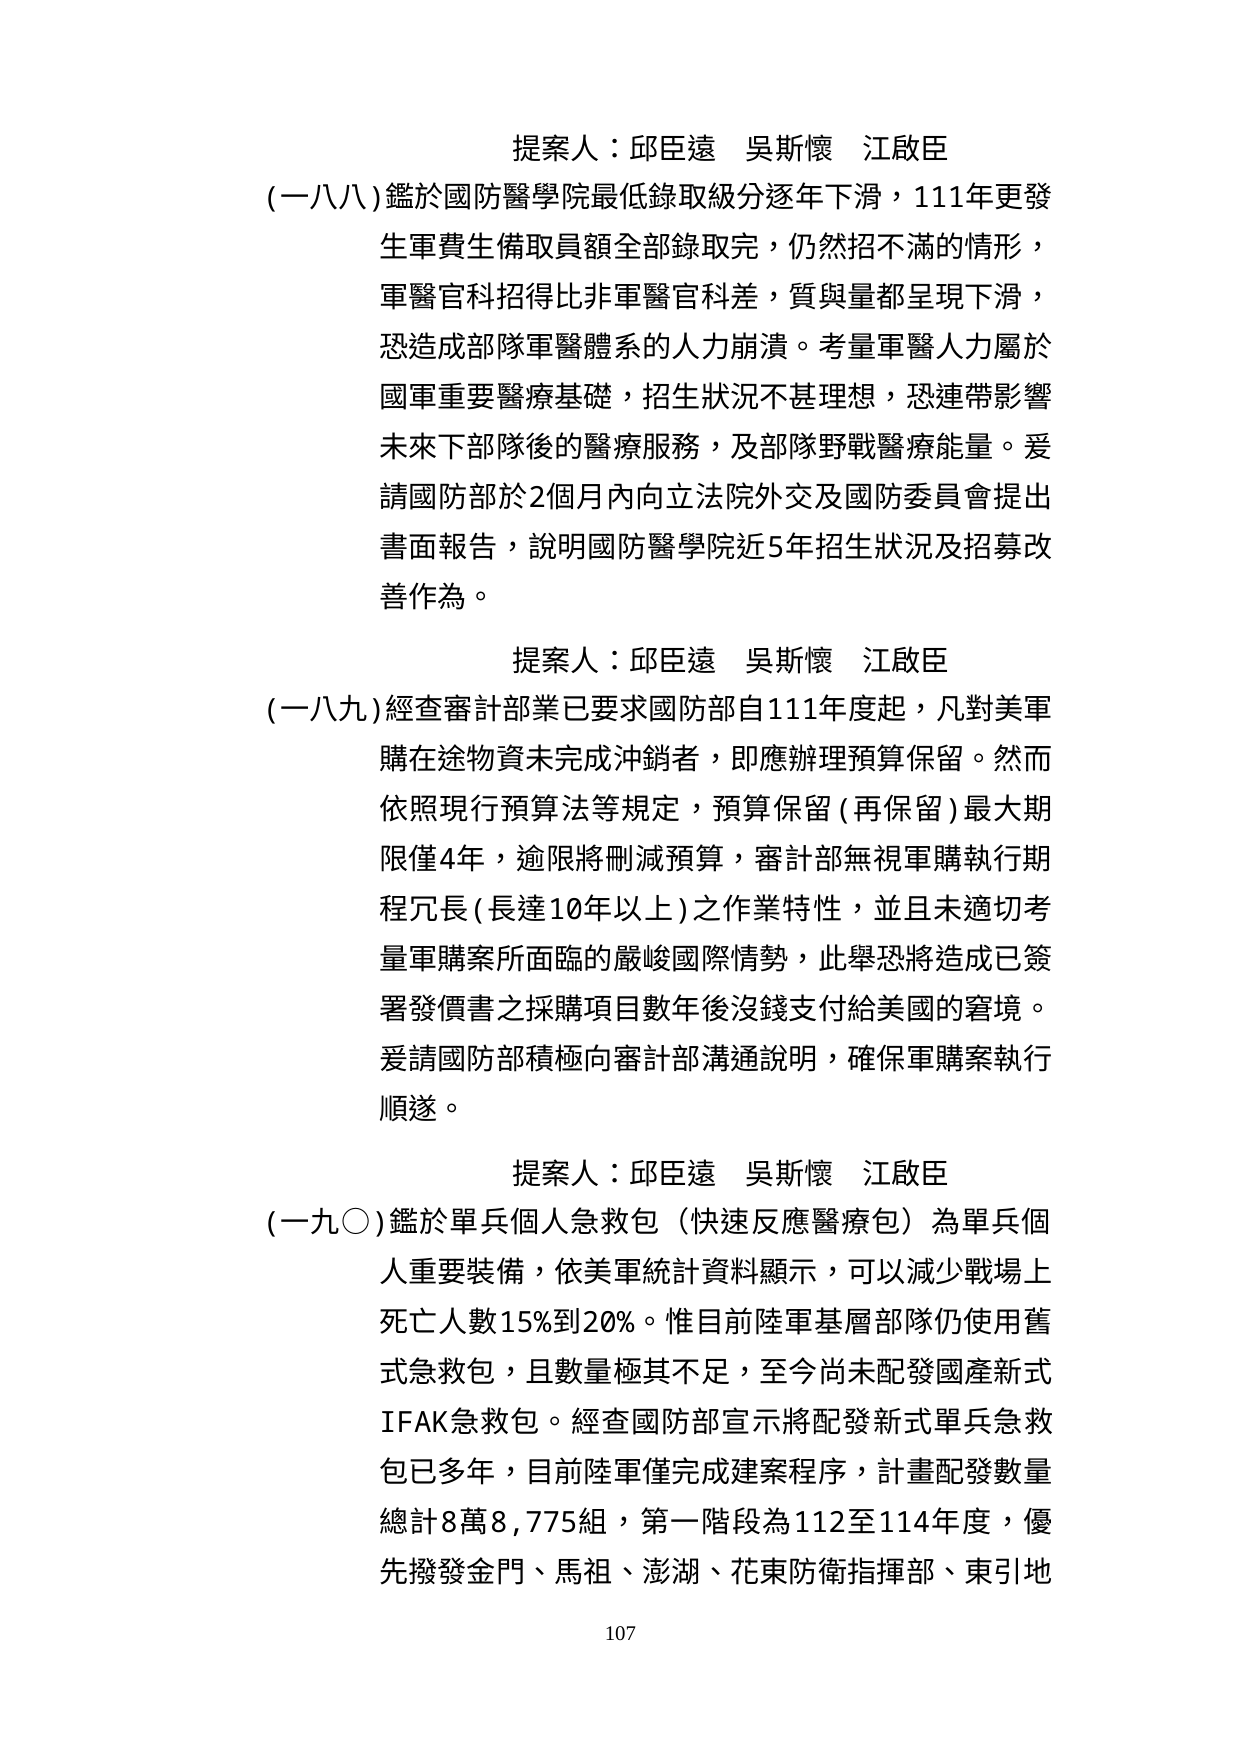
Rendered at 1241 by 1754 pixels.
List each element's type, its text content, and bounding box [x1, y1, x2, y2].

text (一九○)鑑於單兵個人急救包（快速反應醫療包）為單兵個人重要裝備，依美軍統計資料顯示，可以減少戰場上死亡人數15%到20%。惟目前陸軍基層部隊仍使用舊式急救包，且數量極其不足，至今尚未配發國產新式IFAK急救包。經查國防部宣示將配發新式單兵急救包已多年，目前陸軍僅完成建案程序，計畫配發數量總計8萬8,775組，第一階段為112至114年度，優先撥發金門、馬祖、澎湖、花東防衛指揮部、東引地 [262, 1192, 1053, 1592]
text 提案人：邱臣遠 吳斯懷 江啟臣 [512, 1130, 1053, 1192]
text (一八八)鑑於國防醫學院最低錄取級分逐年下滑，111年更發生軍費生備取員額全部錄取完，仍然招不滿的情形，軍醫官科招得比非軍醫官科差，質與量都呈現下滑，恐造成部隊軍醫體系的人力崩潰。考量軍醫人力屬於國軍重要醫療基礎，招生狀況不甚理想，恐連帶影響未來下部隊後的醫療服務，及部隊野戰醫療能量。爰請國防部於2個月內向立法院外交及國防委員會提出書面報告，說明國防醫學院近5年招生狀況及招募改善作為。 [262, 167, 1053, 617]
text (一八九)經查審計部業已要求國防部自111年度起，凡對美軍購在途物資未完成沖銷者，即應辦理預算保留。然而依照現行預算法等規定，預算保留(再保留)最大期限僅4年，逾限將刪減預算，審計部無視軍購執行期程冗長(長達10年以上)之作業特性，並且未適切考量軍購案所面臨的嚴峻國際情勢，此舉恐將造成已簽署發價書之採購項目數年後沒錢支付給美國的窘境。爰請國防部積極向審計部溝通說明，確保軍購案執行順遂。 [262, 680, 1053, 1130]
text 提案人：邱臣遠 吳斯懷 江啟臣 [512, 617, 1053, 680]
text 提案人：邱臣遠 吳斯懷 江啟臣 [512, 105, 1053, 167]
